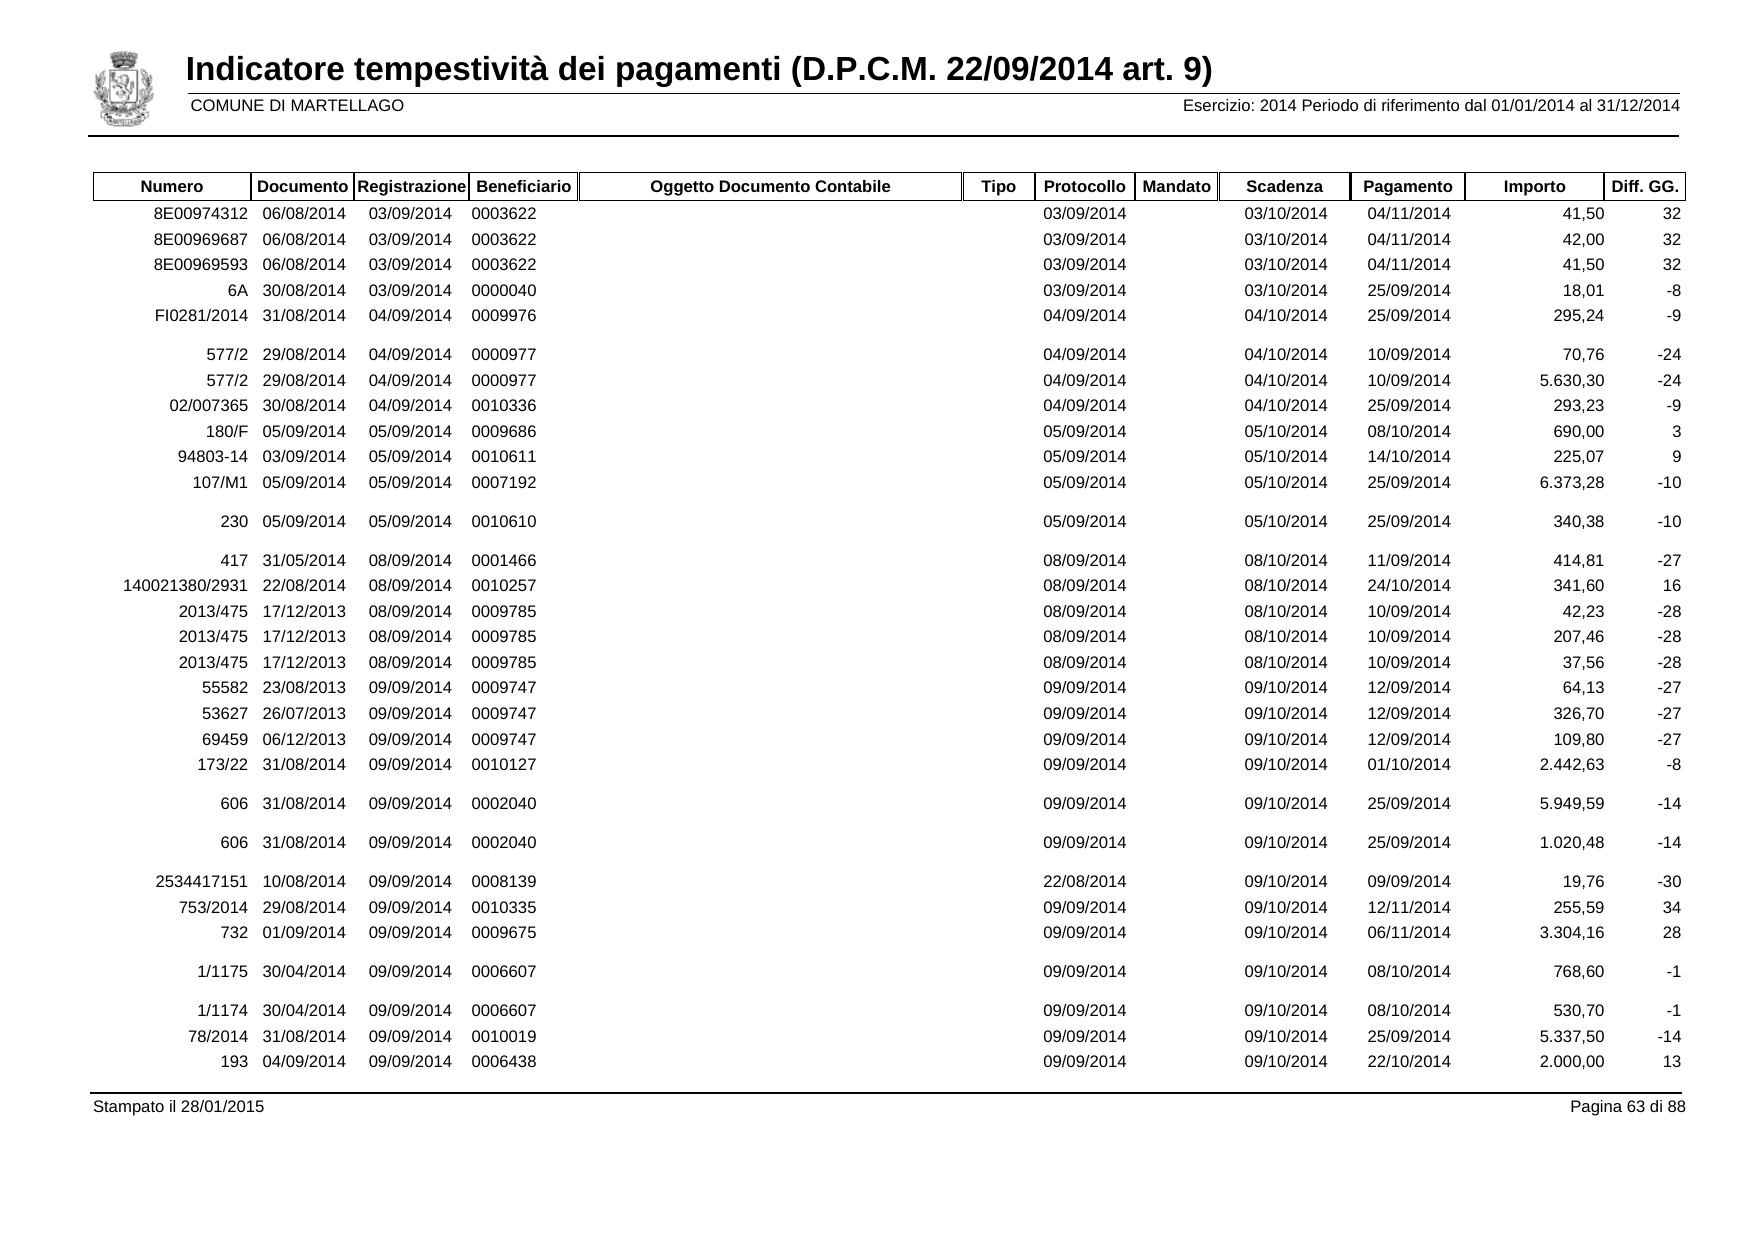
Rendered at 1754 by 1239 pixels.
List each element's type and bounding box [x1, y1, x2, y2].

picture [92, 50, 159, 129]
